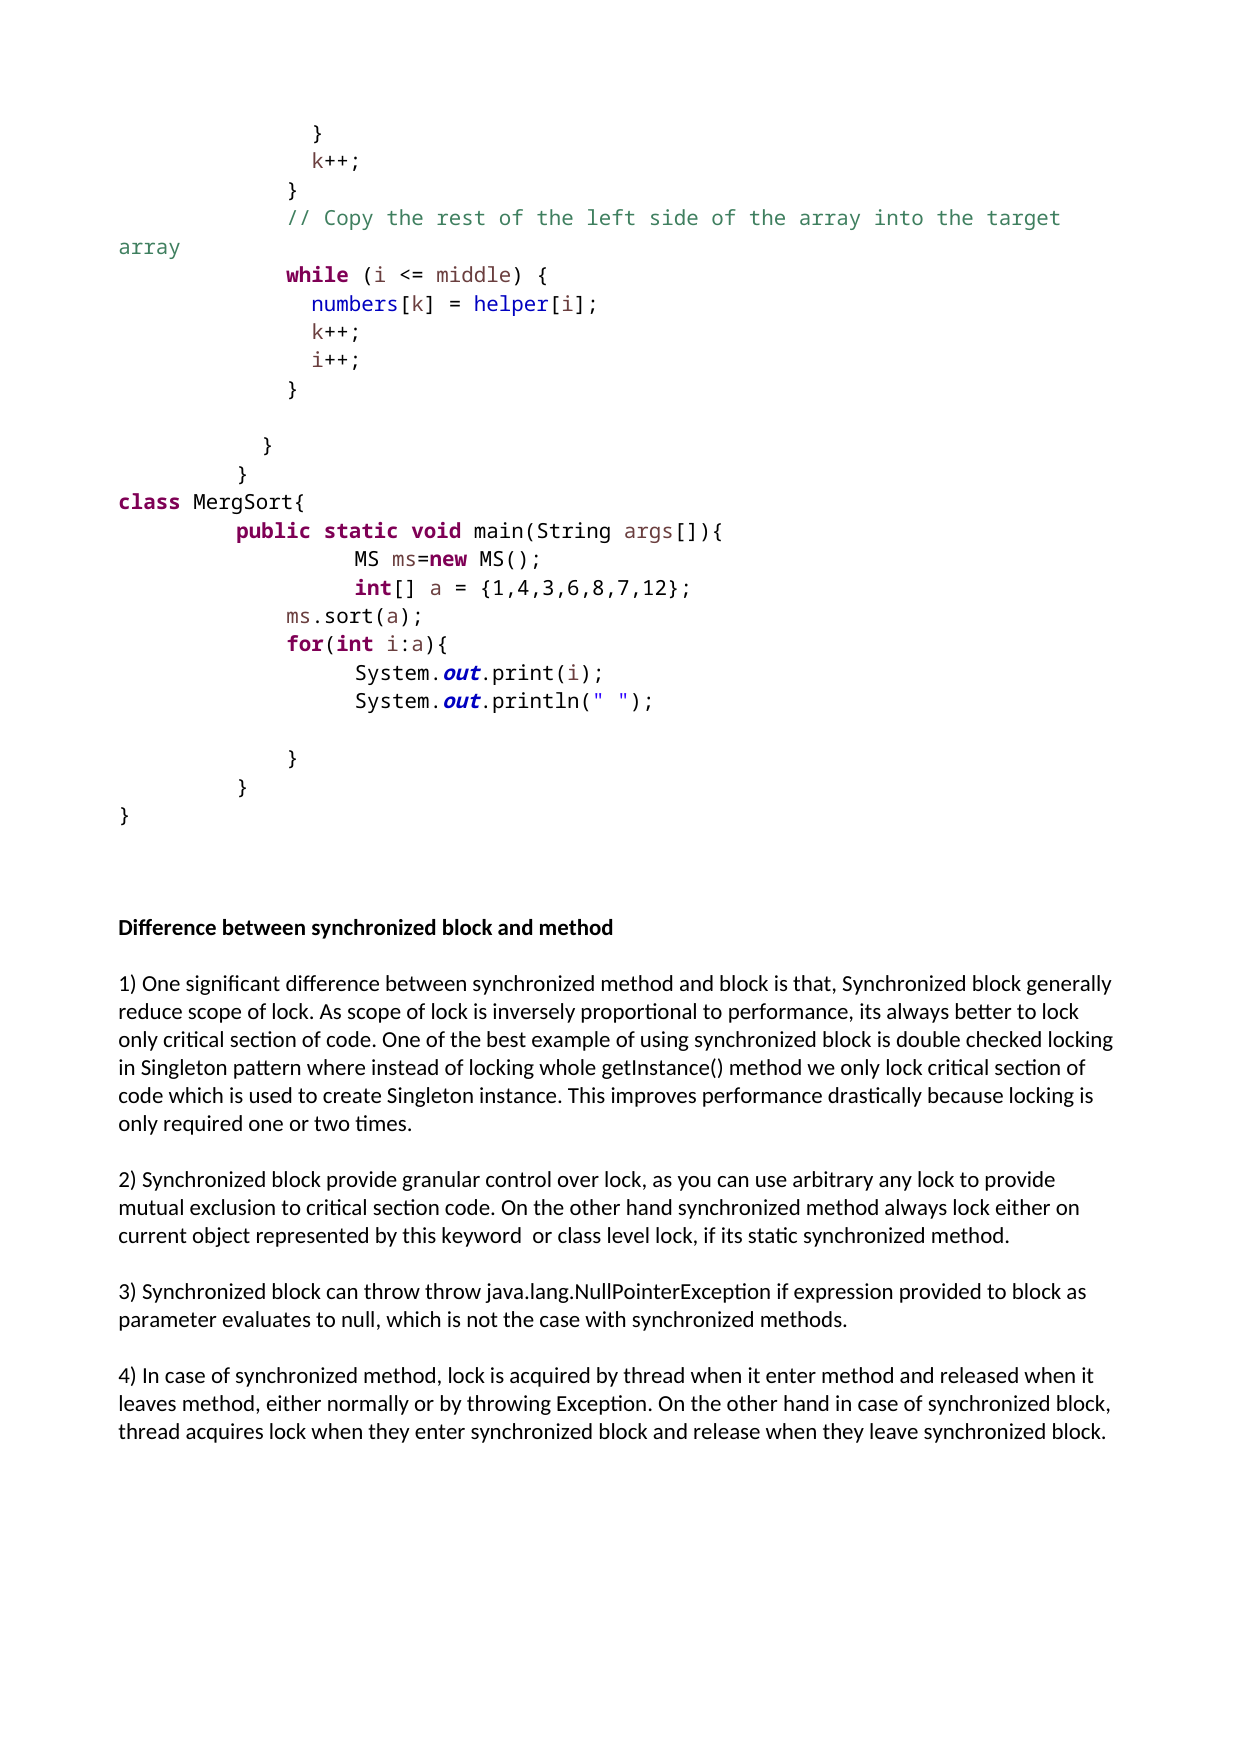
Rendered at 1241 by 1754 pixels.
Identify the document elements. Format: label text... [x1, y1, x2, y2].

text } [118, 743, 1122, 772]
text k++; [118, 317, 1122, 346]
text } [118, 431, 1122, 459]
text } [118, 175, 1122, 203]
text while (i <= middle) { [118, 260, 1122, 289]
text } [118, 772, 1122, 800]
text numbers[k] = helper[i]; [118, 289, 1122, 317]
text System.out.print(i); [118, 658, 1122, 686]
text 2) Synchronized block provide granular control over lock, as you can use arbitrary any lock to provide mutual exclusion to critical section code. On the other hand synchronized method always lock either on current object represented by this keyword or class level lock, if its static synchronized method. [118, 1165, 1122, 1249]
text int[] a = {1,4,3,6,8,7,12}; [118, 573, 1122, 601]
text public static void main(String args[]){ [118, 516, 1122, 544]
text System.out.println(" "); [118, 686, 1122, 715]
text for(int i:a){ [118, 629, 1122, 658]
text MS ms=new MS(); [118, 544, 1122, 573]
text class MergSort{ [118, 487, 1122, 516]
text // Copy the rest of the left side of the array into the target array [118, 203, 1122, 260]
text } [118, 459, 1122, 487]
text } [118, 374, 1122, 402]
text ms.sort(a); [118, 601, 1122, 629]
text k++; [118, 147, 1122, 175]
text } [118, 800, 1122, 829]
text i++; [118, 346, 1122, 374]
text } [118, 118, 1122, 147]
text Difference between synchronized block and method [118, 913, 1122, 941]
text 1) One significant difference between synchronized method and block is that, Synchronized block generally reduce scope of lock. As scope of lock is inversely proportional to performance, its always better to lock only critical section of code. One of the best example of using synchronized block is double checked locking in Singleton pattern where instead of locking whole getInstance() method we only lock critical section of code which is used to create Singleton instance. This improves performance drastically because locking is only required one or two times. [118, 969, 1122, 1137]
text 3) Synchronized block can throw throw java.lang.NullPointerException if expression provided to block as parameter evaluates to null, which is not the case with synchronized methods. [118, 1277, 1122, 1333]
text 4) In case of synchronized method, lock is acquired by thread when it enter method and released when it leaves method, either normally or by throwing Exception. On the other hand in case of synchronized block, thread acquires lock when they enter synchronized block and release when they leave synchronized block. [118, 1361, 1122, 1445]
